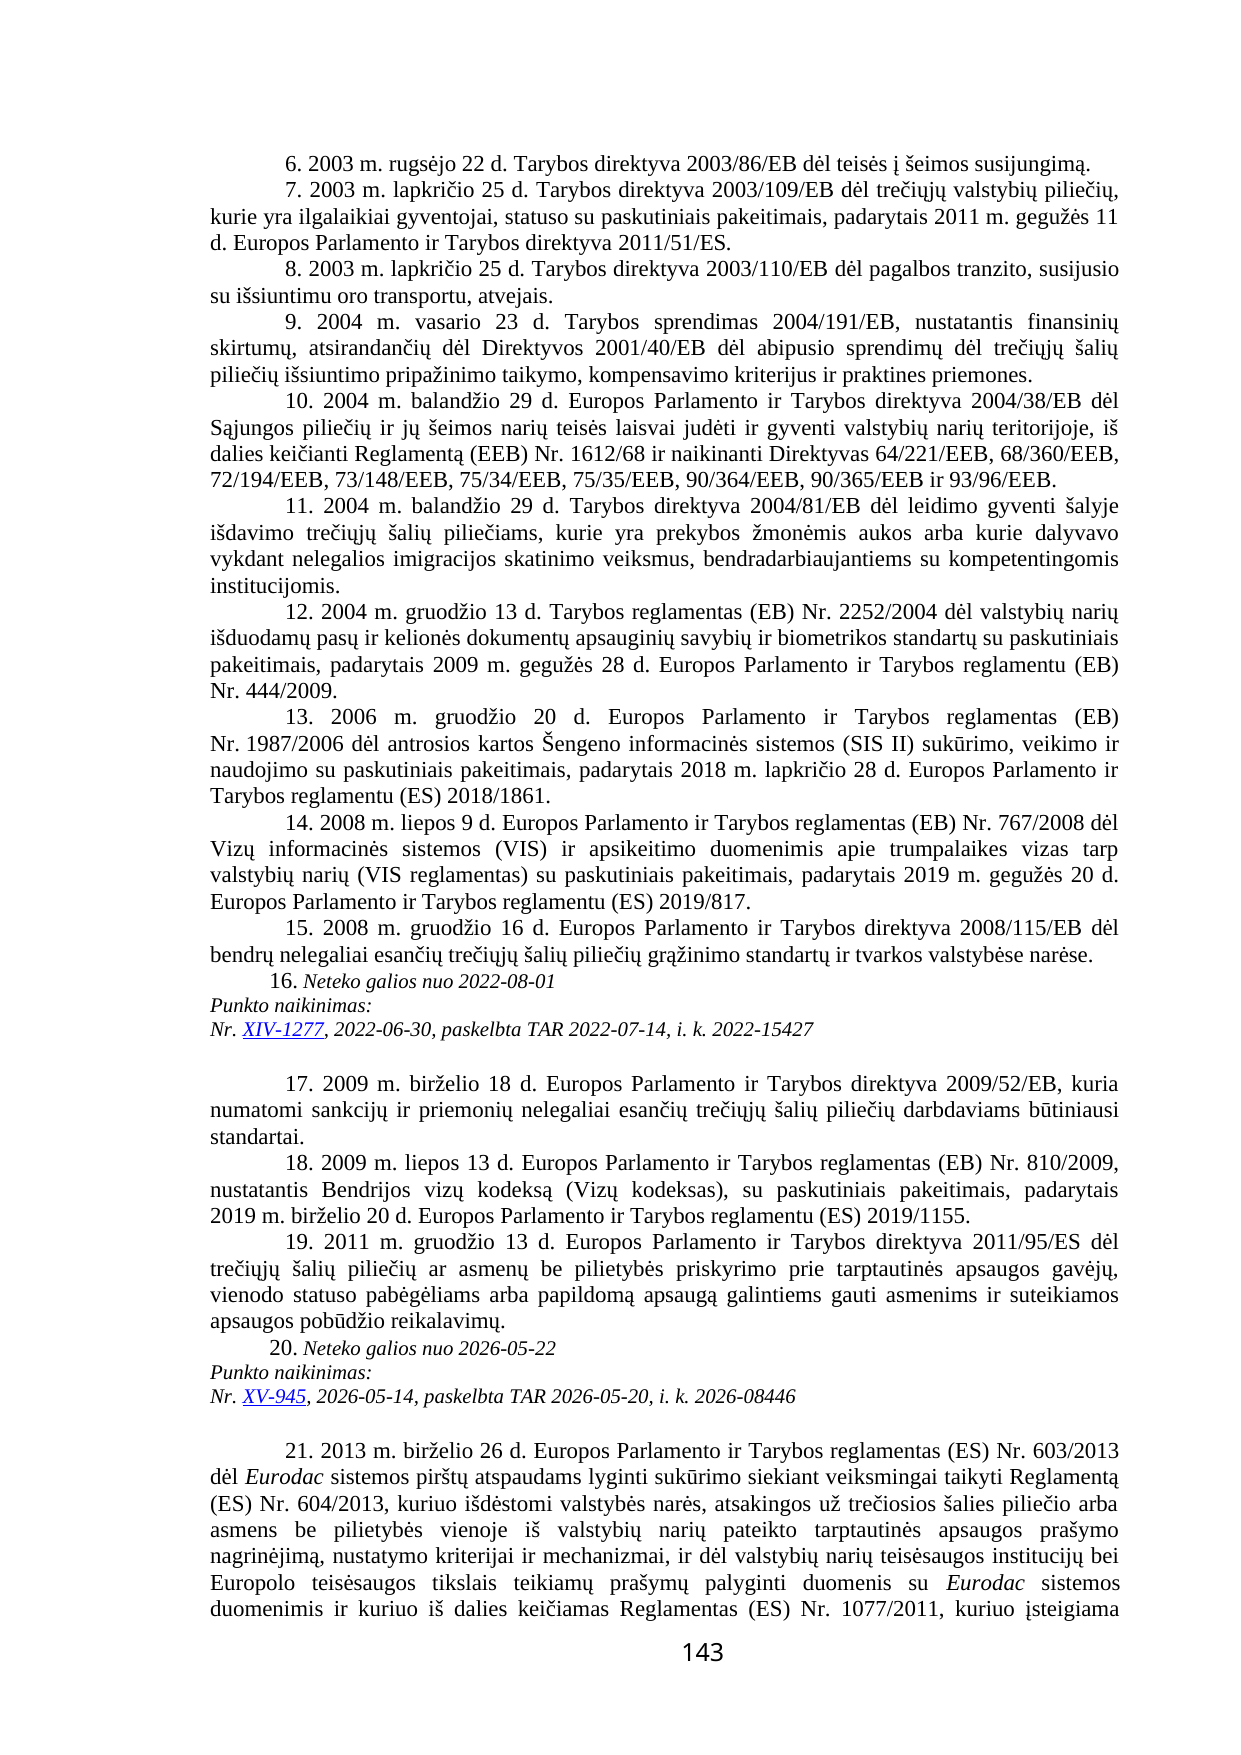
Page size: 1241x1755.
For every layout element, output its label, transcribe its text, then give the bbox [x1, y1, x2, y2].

text 11. 2004 m. balandžio 29 d. Tarybos direktyva 2004/81/EB dėl leidimo gyventi šalyje išdavimo trečiųjų šalių piliečiams, kurie yra prekybos žmonėmis aukos arba kurie dalyvavo vykdant nelegalios imigracijos skatinimo veiksmus, bendradarbiaujantiems su kompetentingomis institucijomis. [210, 493, 1120, 598]
text 14. 2008 m. liepos 9 d. Europos Parlamento ir Tarybos reglamentas (EB) Nr. 767/2008 dėl Vizų informacinės sistemos (VIS) ir apsikeitimo duomenimis apie trumpalaikes vizas tarp valstybių narių (VIS reglamentas) su paskutiniais pakeitimais, padarytais 2019 m. gegužės 20 d. Europos Parlamento ir Tarybos reglamentu (ES) 2019/817. [210, 809, 1120, 914]
text 6. 2003 m. rugsėjo 22 d. Tarybos direktyva 2003/86/EB dėl teisės į šeimos susijungimą. [210, 150, 1120, 176]
text 21. 2013 m. birželio 26 d. Europos Parlamento ir Tarybos reglamentas (ES) Nr. 603/2013 dėl Eurodac sistemos pirštų atspaudams lyginti sukūrimo siekiant veiksmingai taikyti Reglamentą (ES) Nr. 604/2013, kuriuo išdėstomi valstybės narės, atsakingos už trečiosios šalies piliečio arba asmens be pilietybės vienoje iš valstybių narių pateikto tarptautinės apsaugos prašymo nagrinėjimą, nustatymo kriterijai ir mechanizmai, ir dėl valstybių narių teisėsaugos institucijų bei Europolo teisėsaugos tikslais teikiamų prašymų palyginti duomenis su Eurodac sistemos duomenimis ir kuriuo iš dalies keičiamas Reglamentas (ES) Nr. 1077/2011, kuriuo įsteigiama [210, 1437, 1120, 1621]
text 20. Neteko galios nuo 2026-05-22 [210, 1334, 1120, 1360]
text 19. 2011 m. gruodžio 13 d. Europos Parlamento ir Tarybos direktyva 2011/95/ES dėl trečiųjų šalių piliečių ar asmenų be pilietybės priskyrimo prie tarptautinės apsaugos gavėjų, vienodo statuso pabėgėliams arba papildomą apsaugą galintiems gauti asmenims ir suteikiamos apsaugos pobūdžio reikalavimų. [210, 1228, 1120, 1334]
text 15. 2008 m. gruodžio 16 d. Europos Parlamento ir Tarybos direktyva 2008/115/EB dėl bendrų nelegaliai esančių trečiųjų šalių piliečių grąžinimo standartų ir tvarkos valstybėse narėse. [210, 914, 1120, 967]
text 7. 2003 m. lapkričio 25 d. Tarybos direktyva 2003/109/EB dėl trečiųjų valstybių piliečių, kurie yra ilgalaikiai gyventojai, statuso su paskutiniais pakeitimais, padarytais 2011 m. gegužės 11 d. Europos Parlamento ir Tarybos direktyva 2011/51/ES. [210, 176, 1120, 255]
text Punkto naikinimas: [210, 993, 1120, 1017]
text Nr. XIV-1277, 2022-06-30, paskelbta TAR 2022-07-14, i. k. 2022-15427 [210, 1017, 1120, 1041]
text 18. 2009 m. liepos 13 d. Europos Parlamento ir Tarybos reglamentas (EB) Nr. 810/2009, nustatantis Bendrijos vizų kodeksą (Vizų kodeksas), su paskutiniais pakeitimais, padarytais 2019 m. birželio 20 d. Europos Parlamento ir Tarybos reglamentu (ES) 2019/1155. [210, 1149, 1120, 1228]
text Nr. XV-945, 2026-05-14, paskelbta TAR 2026-05-20, i. k. 2026-08446 [210, 1384, 1120, 1408]
text 9. 2004 m. vasario 23 d. Tarybos sprendimas 2004/191/EB, nustatantis finansinių skirtumų, atsirandančių dėl Direktyvos 2001/40/EB dėl abipusio sprendimų dėl trečiųjų šalių piliečių išsiuntimo pripažinimo taikymo, kompensavimo kriterijus ir praktines priemones. [210, 308, 1120, 387]
text Punkto naikinimas: [210, 1360, 1120, 1384]
text 13. 2006 m. gruodžio 20 d. Europos Parlamento ir Tarybos reglamentas (EB) Nr. 1987/2006 dėl antrosios kartos Šengeno informacinės sistemos (SIS II) sukūrimo, veikimo ir naudojimo su paskutiniais pakeitimais, padarytais 2018 m. lapkričio 28 d. Europos Parlamento ir Tarybos reglamentu (ES) 2018/1861. [210, 703, 1120, 809]
text 8. 2003 m. lapkričio 25 d. Tarybos direktyva 2003/110/EB dėl pagalbos tranzito, susijusio su išsiuntimu oro transportu, atvejais. [210, 255, 1120, 308]
text 16. Neteko galios nuo 2022-08-01 [210, 967, 1120, 993]
text 12. 2004 m. gruodžio 13 d. Tarybos reglamentas (EB) Nr. 2252/2004 dėl valstybių narių išduodamų pasų ir kelionės dokumentų apsauginių savybių ir biometrikos standartų su paskutiniais pakeitimais, padarytais 2009 m. gegužės 28 d. Europos Parlamento ir Tarybos reglamentu (EB) Nr. 444/2009. [210, 598, 1120, 703]
text 17. 2009 m. birželio 18 d. Europos Parlamento ir Tarybos direktyva 2009/52/EB, kuria numatomi sankcijų ir priemonių nelegaliai esančių trečiųjų šalių piliečių darbdaviams būtiniausi standartai. [210, 1070, 1120, 1149]
text 10. 2004 m. balandžio 29 d. Europos Parlamento ir Tarybos direktyva 2004/38/EB dėl Sąjungos piliečių ir jų šeimos narių teisės laisvai judėti ir gyventi valstybių narių teritorijoje, iš dalies keičianti Reglamentą (EEB) Nr. 1612/68 ir naikinanti Direktyvas 64/221/EEB, 68/360/EEB, 72/194/EEB, 73/148/EEB, 75/34/EEB, 75/35/EEB, 90/364/EEB, 90/365/EEB ir 93/96/EEB. [210, 387, 1120, 493]
